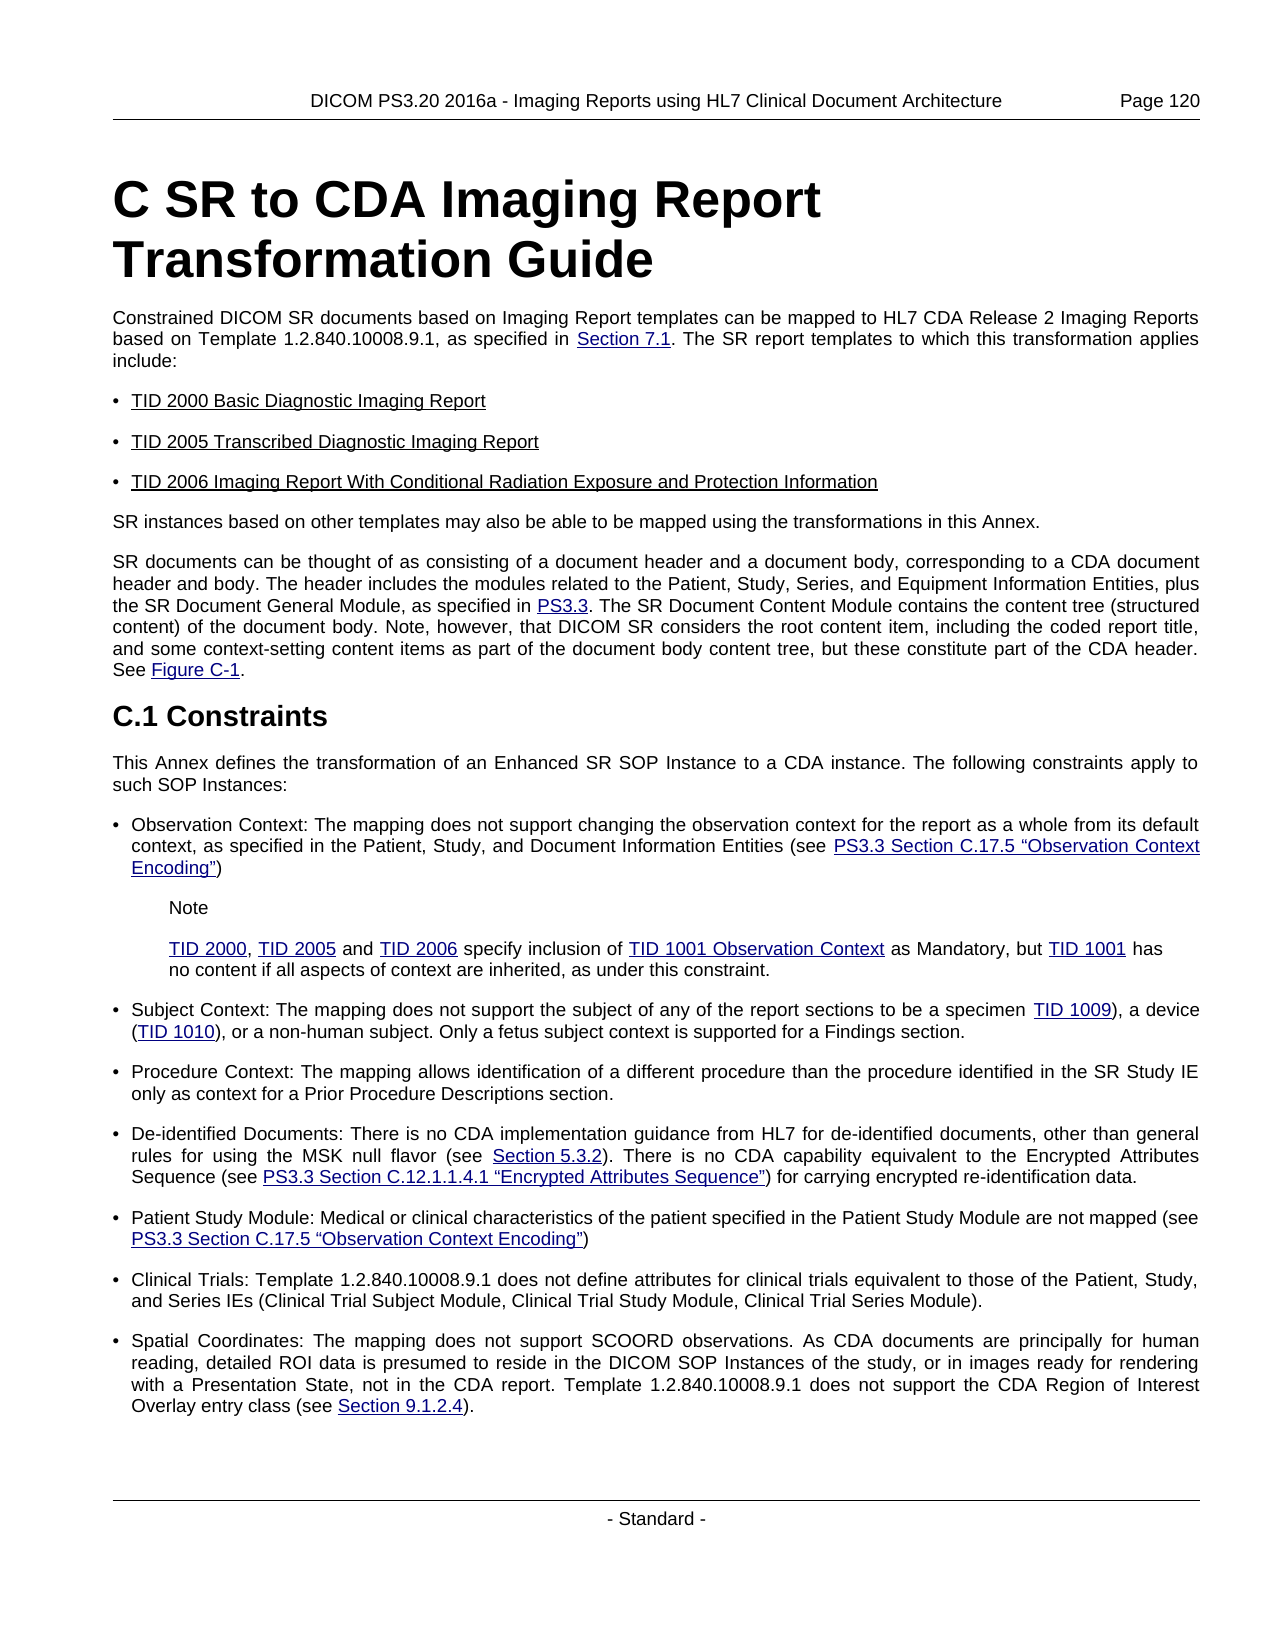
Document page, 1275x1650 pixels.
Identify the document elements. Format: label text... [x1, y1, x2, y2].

text SR documents can be thought of as consisting of a document header and a document body, corresponding to a CDA document header and body. The header includes the modules related to the Patient, Study, Series, and Equipment Information Entities, plus the SR Document General Module, as specified in PS3.3. The SR Document Content Module contains the content tree (structured content) of the document body. Note, however, that DICOM SR considers the root content item, including the coded report title, and some context-setting content items as part of the document body content tree, but these constitute part of the CDA header. See Figure C-1. [112, 551, 1200, 681]
list De-identified Documents: There is no CDA implementation guidance from HL7 for de-identified documents, other than general rules for using the MSK null flavor (see Section 5.3.2). There is no CDA capability equivalent to the Encrypted Attributes Sequence (see PS3.3 Section C.12.1.1.4.1 “Encrypted Attributes Sequence”) for carrying encrypted re-identification data. [112, 1123, 1200, 1188]
list Observation Context: The mapping does not support changing the observation context for the report as a whole from its default context, as specified in the Patient, Study, and Document Information Entities (see PS3.3 Section C.17.5 “Observation Context Encoding”) [112, 814, 1200, 878]
list TID 2000 Basic Diagnostic Imaging Report [112, 390, 1200, 412]
list Clinical Trials: Template 1.2.840.10008.9.1 does not define attributes for clinical trials equivalent to those of the Patient, Study, and Series IEs (Clinical Trial Subject Module, Clinical Trial Study Module, Clinical Trial Series Module). [112, 1268, 1200, 1311]
list TID 2000, TID 2005 and TID 2006 specify inclusion of TID 1001 Observation Context as Mandatory, but TID 1001 has no content if all aspects of context are inherited, as under this constraint. [150, 937, 1162, 981]
list TID 2005 Transcribed Diagnostic Imaging Report [112, 430, 1200, 452]
list TID 2006 Imaging Report With Conditional Radiation Exposure and Protection Information [112, 471, 1200, 492]
text C.1 Constraints [112, 699, 1200, 733]
text C SR to CDA Imaging Report Transformation Guide [112, 169, 1200, 288]
list Procedure Context: The mapping allows identification of a different procedure than the procedure identified in the SR Study IE only as context for a Prior Procedure Descriptions section. [112, 1061, 1200, 1104]
list Note [150, 897, 1162, 919]
text This Annex defines the transformation of an Enhanced SR SOP Instance to a CDA instance. The following constraints apply to such SOP Instances: [112, 752, 1200, 795]
list Patient Study Module: Medical or clinical characteristics of the patient specified in the Patient Study Module are not mapped (see PS3.3 Section C.17.5 “Observation Context Encoding”) [112, 1206, 1200, 1249]
list Spatial Coordinates: The mapping does not support SCOORD observations. As CDA documents are principally for human reading, detailed ROI data is presumed to reside in the DICOM SOP Instances of the study, or in images ready for rendering with a Presentation State, not in the CDA report. Template 1.2.840.10008.9.1 does not support the CDA Region of Interest Overlay entry class (see Section 9.1.2.4). [112, 1330, 1200, 1416]
text SR instances based on other templates may also be able to be mapped using the transformations in this Annex. [112, 511, 1200, 533]
text Constrained DICOM SR documents based on Imaging Report templates can be mapped to HL7 CDA Release 2 Imaging Reports based on Template 1.2.840.10008.9.1, as specified in Section 7.1. The SR report templates to which this transformation applies include: [112, 307, 1200, 371]
list Subject Context: The mapping does not support the subject of any of the report sections to be a specimen TID 1009), a device (TID 1010), or a non-human subject. Only a fetus subject context is supported for a Findings section. [112, 999, 1200, 1042]
